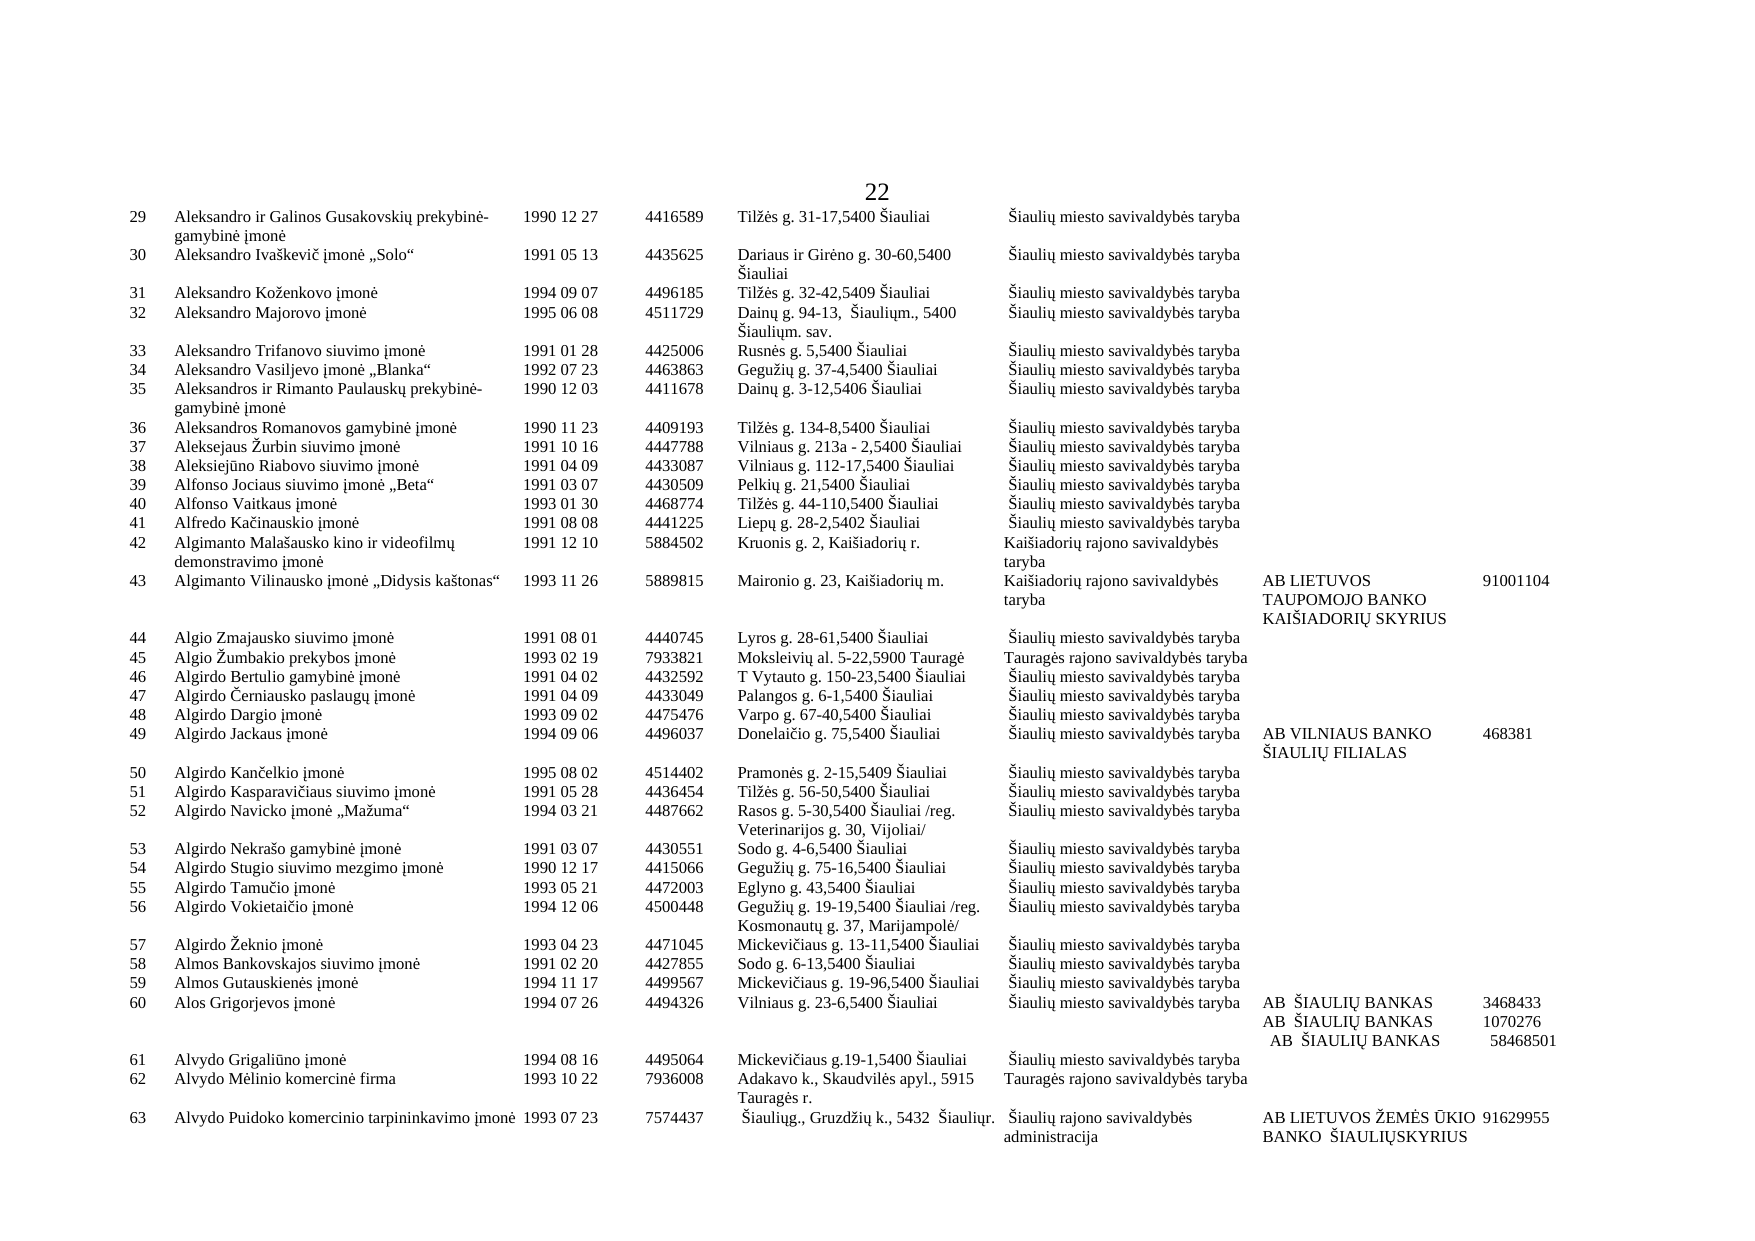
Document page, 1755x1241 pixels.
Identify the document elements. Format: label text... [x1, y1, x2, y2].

table_cell 41 [118, 513, 170, 532]
table_cell [1479, 973, 1703, 992]
table_cell Vilniaus g. 23-6,5400 Šiauliai [733, 993, 1000, 1050]
table_cell [1258, 341, 1479, 360]
table_cell [1479, 303, 1703, 341]
table_cell 1990 12 27 [519, 207, 641, 245]
table_cell Algirdo Vokietaičio įmonė [170, 897, 519, 935]
table_cell 34 [118, 360, 170, 379]
table_cell [1479, 897, 1703, 935]
table_cell 59 [118, 973, 170, 992]
table_cell [1258, 763, 1479, 782]
table_cell [1258, 667, 1479, 686]
table_cell [1479, 437, 1483, 456]
table_cell Alvydo Puidoko komercinio tarpininkavimo įmonė [170, 1108, 519, 1146]
table_cell 53 [118, 839, 170, 858]
table_cell 3468433 1070276 58468501 [1479, 993, 1703, 1050]
table_cell 57 [118, 935, 170, 954]
table_cell Šiaulių miesto savivaldybės taryba [1000, 724, 1258, 762]
table_cell [1479, 782, 1703, 801]
table_cell 38 [118, 456, 170, 475]
table_cell [1258, 954, 1479, 973]
table_cell 1994 09 06 [519, 724, 641, 762]
table_cell 91629955 [1479, 1108, 1703, 1146]
table_cell [1258, 648, 1479, 667]
table_cell Algimanto Vilinausko įmonė „Didysis kaštonas“ [170, 571, 519, 628]
table_cell [1479, 667, 1703, 686]
table_cell 4496037 [641, 724, 733, 762]
table_cell 56 [118, 897, 170, 935]
table_cell [1258, 418, 1479, 437]
table_cell 1995 06 08 [519, 303, 641, 341]
table_cell [1479, 456, 1483, 475]
table_cell Aleksandro Ivaškevič įmonė „Solo“ [170, 245, 519, 283]
table_cell 5889815 [641, 571, 733, 628]
table_cell 48 [118, 705, 170, 724]
table_cell [1479, 858, 1483, 877]
table_cell [1258, 1069, 1479, 1107]
table_cell 4471045 [641, 935, 733, 954]
table_cell 4416589 [641, 207, 733, 245]
table_cell [1479, 954, 1703, 973]
table_cell [1258, 1050, 1262, 1069]
table_cell Tauragės rajono savivaldybės taryba [1000, 1069, 1258, 1107]
table_cell [1258, 379, 1479, 417]
table_cell 51 [118, 782, 170, 801]
table_cell [1258, 475, 1479, 494]
table_cell Aleksandro Majorovo įmonė [170, 303, 519, 341]
table_cell [1479, 1050, 1483, 1069]
table_cell 42 [118, 533, 170, 571]
table_cell Šiaulių miesto savivaldybės taryba [1000, 993, 1258, 1050]
table_cell [1258, 705, 1262, 724]
table_cell Šiaulių miesto savivaldybės taryba [1000, 801, 1258, 839]
table_cell Šiaulių miesto savivaldybės taryba [1000, 379, 1258, 417]
table_cell Šiauliųg., Gruzdžių k., 5432 Šiauliųr. [733, 1108, 1000, 1146]
table_cell 1991 12 10 [519, 533, 641, 571]
table_cell 36 [118, 418, 170, 437]
table_cell [1258, 303, 1479, 341]
table_cell 1991 05 13 [519, 245, 641, 283]
table_cell Kruonis g. 2, Kaišiadorių r. [733, 533, 1000, 571]
table_cell 29 [118, 207, 170, 245]
table_cell 55 [118, 878, 170, 897]
table_cell [1479, 207, 1703, 245]
table_cell Alos Grigorjevos įmonė [170, 993, 519, 1050]
table_cell 1990 12 03 [519, 379, 641, 417]
table_cell Tilžės g. 31-17,5400 Šiauliai [733, 207, 1000, 245]
table_cell 4435625 [641, 245, 733, 283]
table_cell Šiaulių miesto savivaldybės taryba [1000, 207, 1258, 245]
table_cell 1994 03 21 [519, 801, 641, 839]
table_cell Šiaulių miesto savivaldybės taryba [1000, 897, 1258, 935]
table_cell 4411678 [641, 379, 733, 417]
table_cell [1479, 533, 1703, 571]
table_cell Šiaulių miesto savivaldybės taryba [1000, 303, 1258, 341]
table_cell [1479, 935, 1703, 954]
table_cell [1479, 686, 1703, 705]
table_cell 52 [118, 801, 170, 839]
table_cell [1258, 437, 1262, 456]
table_cell [1479, 628, 1703, 647]
table_cell 47 [118, 686, 170, 705]
table_cell [1479, 494, 1703, 513]
table_cell 1993 07 23 [519, 1108, 641, 1146]
table_cell 7574437 [641, 1108, 733, 1146]
table_cell [1479, 763, 1703, 782]
table_cell 39 [118, 475, 170, 494]
table_cell [1258, 360, 1479, 379]
table_cell [1479, 341, 1703, 360]
table_cell 63 [118, 1108, 170, 1146]
table_cell [1258, 207, 1479, 245]
table_cell [1258, 628, 1479, 647]
table_cell 1993 11 26 [519, 571, 641, 628]
table_cell [1479, 513, 1703, 532]
table_cell Algirdo Žeknio įmonė [170, 935, 519, 954]
table_cell 7936008 [641, 1069, 733, 1107]
table_cell [1479, 245, 1703, 283]
table_cell Donelaičio g. 75,5400 Šiauliai [733, 724, 1000, 762]
table_cell 62 [118, 1069, 170, 1107]
table_cell 35 [118, 379, 170, 417]
table_cell [1258, 858, 1479, 877]
table_cell 33 [118, 341, 170, 360]
table_cell 4494326 [641, 993, 733, 1050]
table_cell [1258, 973, 1479, 992]
table_cell [1479, 379, 1703, 417]
table_cell [1258, 456, 1262, 475]
table_cell [1258, 878, 1479, 897]
table_cell 31 [118, 283, 170, 302]
table_cell [1479, 648, 1703, 667]
table_cell 4511729 [641, 303, 733, 341]
table_cell [1258, 839, 1479, 858]
table_cell [1258, 533, 1479, 571]
table_cell Kaišiadorių rajono savivaldybės taryba [1000, 571, 1258, 628]
table_cell [1479, 360, 1703, 379]
table_cell [1479, 801, 1703, 839]
table_cell [1258, 686, 1479, 705]
table_cell AB VILNIAUS BANKO ŠIAULIŲ FILIALAS [1258, 724, 1479, 762]
table_cell 1993 04 23 [519, 935, 641, 954]
table_cell [1258, 245, 1479, 283]
table_cell Šiaulių miesto savivaldybės taryba [1000, 245, 1258, 283]
table_cell [1479, 878, 1483, 897]
table_cell Algirdo Jackaus įmonė [170, 724, 519, 762]
table_cell [1479, 705, 1483, 724]
table_cell 46 [118, 667, 170, 686]
table_cell 4487662 [641, 801, 733, 839]
table_cell [1258, 897, 1479, 935]
table_cell Algirdo Navicko įmonė „Mažuma“ [170, 801, 519, 839]
table_cell 50 [118, 763, 170, 782]
table_cell 4500448 [641, 897, 733, 935]
table_cell 5884502 [641, 533, 733, 571]
table_cell Maironio g. 23, Kaišiadorių m. [733, 571, 1000, 628]
table_cell [1479, 839, 1703, 858]
table_cell 1993 10 22 [519, 1069, 641, 1107]
table_cell [1258, 801, 1479, 839]
table_cell [1258, 935, 1262, 954]
table_cell AB ŠIAULIŲ BANKAS AB ŠIAULIŲ BANKAS AB ŠIAULIŲ BANKAS [1258, 993, 1479, 1050]
table_cell 40 [118, 494, 170, 513]
table_cell [1479, 418, 1703, 437]
table_cell 58 [118, 954, 170, 973]
table_cell 49 [118, 724, 170, 762]
table_cell 43 [118, 571, 170, 628]
table_cell [1258, 283, 1479, 302]
table_cell 54 [118, 858, 170, 877]
table_cell 1994 12 06 [519, 897, 641, 935]
table_cell Alvydo Mėlinio komercinė firma [170, 1069, 519, 1107]
table_cell 91001104 [1479, 571, 1703, 628]
table_cell Šiaulių miesto savivaldybės taryba [1000, 935, 1258, 954]
table_cell [1479, 475, 1703, 494]
table_cell 44 [118, 628, 170, 647]
table_cell 1994 07 26 [519, 993, 641, 1050]
table_cell 60 [118, 993, 170, 1050]
table_cell 45 [118, 648, 170, 667]
table_cell Dainų g. 3-12,5406 Šiauliai [733, 379, 1000, 417]
table_cell [1479, 1069, 1703, 1107]
table_cell [1258, 513, 1479, 532]
table_cell [1258, 782, 1479, 801]
table_cell 32 [118, 303, 170, 341]
table_cell [1479, 283, 1703, 302]
table_cell 30 [118, 245, 170, 283]
table_cell 37 [118, 437, 170, 456]
table_cell 468381 [1479, 724, 1703, 762]
table_cell 61 [118, 1050, 170, 1069]
table_cell Mickevičiaus g. 13-11,5400 Šiauliai [733, 935, 1000, 954]
table_cell [1258, 494, 1479, 513]
